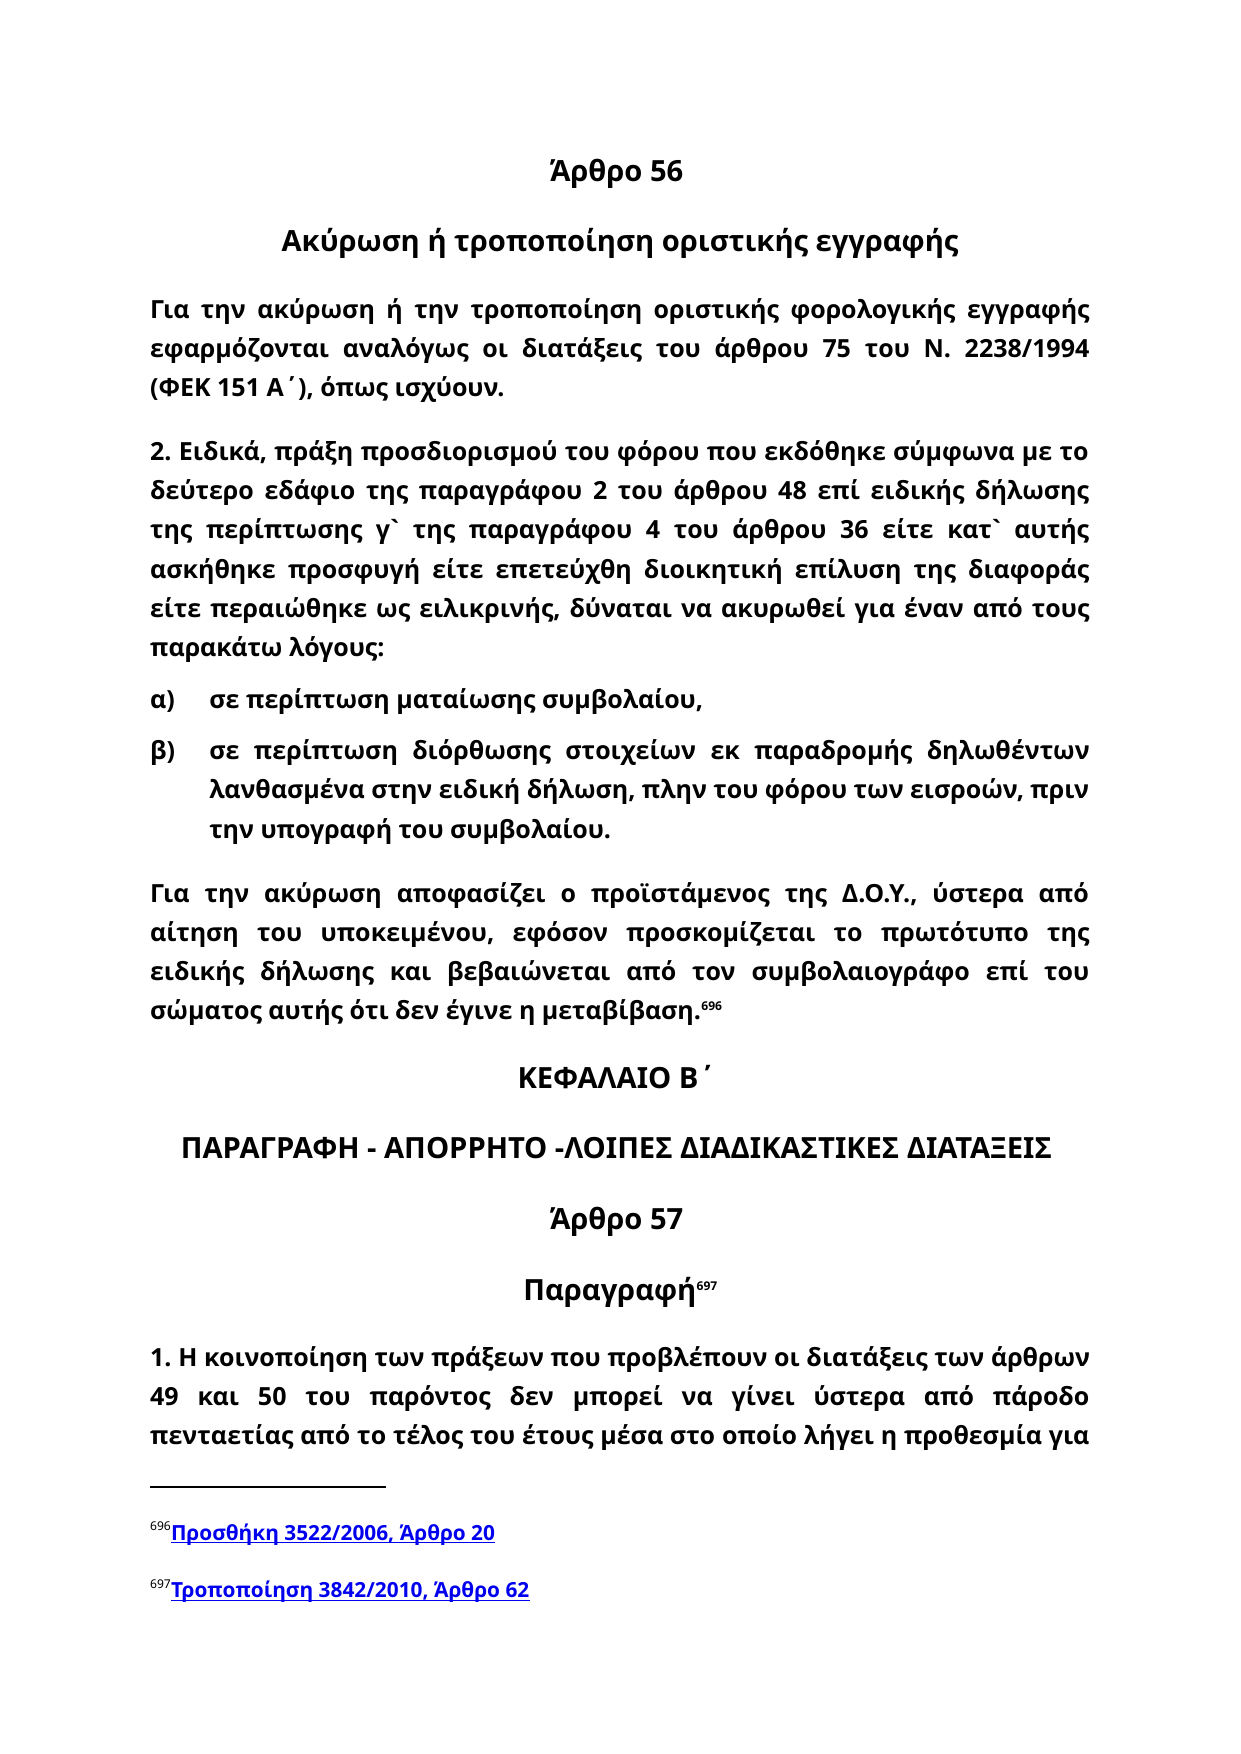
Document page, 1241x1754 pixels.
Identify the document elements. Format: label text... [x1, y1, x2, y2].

text 2. Ειδικά, πράξη προσδιορισμού του φόρου που εκδόθηκε σύμφωνα με το δεύτερο εδάφιο της παραγράφου 2 του άρθρου 48 επί ειδικής δήλωσης της περίπτωσης γ` της παραγράφου 4 του άρθρου 36 είτε κατ` αυτής ασκήθηκε προσφυγή είτε επετεύχθη διοικητική επίλυση της διαφοράς είτε περαιώθηκε ως ειλικρινής, δύναται να ακυρωθεί για έναν από τους παρακάτω λόγους: [150, 434, 1090, 664]
text Προσθήκη 3522/2006, Άρθρο 20 [150, 1518, 1090, 1546]
subtitle Άρθρο 57 [150, 1198, 1090, 1238]
text Τροποποίηση 3842/2010, Άρθρο 62 [150, 1576, 1090, 1604]
list β) σε περίπτωση διόρθωσης στοιχείων εκ παραδρομής δηλωθέντων λανθασμένα στην ειδική δήλωση, πλην του φόρου των εισροών, πριν την υπογραφή του συμβολαίου. [150, 733, 1090, 845]
subtitle Παραγραφή [150, 1269, 1090, 1309]
subtitle ΠΑΡΑΓΡΑΦΗ - ΑΠΟΡΡΗΤΟ -ΛΟΙΠΕΣ ΔΙΑΔΙΚΑΣΤΙΚΕΣ ΔΙΑΤΑΞΕΙΣ [150, 1128, 1090, 1167]
text Για την ακύρωση αποφασίζει ο προϊστάμενος της Δ.Ο.Υ., ύστερα από αίτηση του υποκειμένου, εφόσον προσκομίζεται το πρωτότυπο της ειδικής δήλωσης και βεβαιώνεται από τον συμβολαιογράφο επί του σώματος αυτής ότι δεν έγινε η μεταβίβαση. [150, 875, 1090, 1027]
list α) σε περίπτωση ματαίωσης συμβολαίου, [150, 681, 1090, 715]
subtitle ΚΕΦΑΛΑΙΟ Β΄ [150, 1057, 1090, 1097]
text Για την ακύρωση ή την τροποποίηση οριστικής φορολογικής εγγραφής εφαρμόζονται αναλόγως οι διατάξεις του άρθρου 75 του Ν. 2238/1994 (ΦΕΚ 151 Α΄), όπως ισχύουν. [150, 291, 1090, 404]
subtitle Ακύρωση ή τροποποίηση οριστικής εγγραφής [150, 221, 1090, 260]
subtitle Άρθρο 56 [150, 150, 1090, 190]
text 1. Η κοινοποίηση των πράξεων που προβλέπουν οι δια­τάξεις των άρθρων 49 και 50 του παρόντος δεν μπορεί να γίνει ύστερα από πάροδο πενταετίας από το τέλος του έτους μέσα στο οποίο λήγει η προθεσμία για [150, 1339, 1090, 1452]
